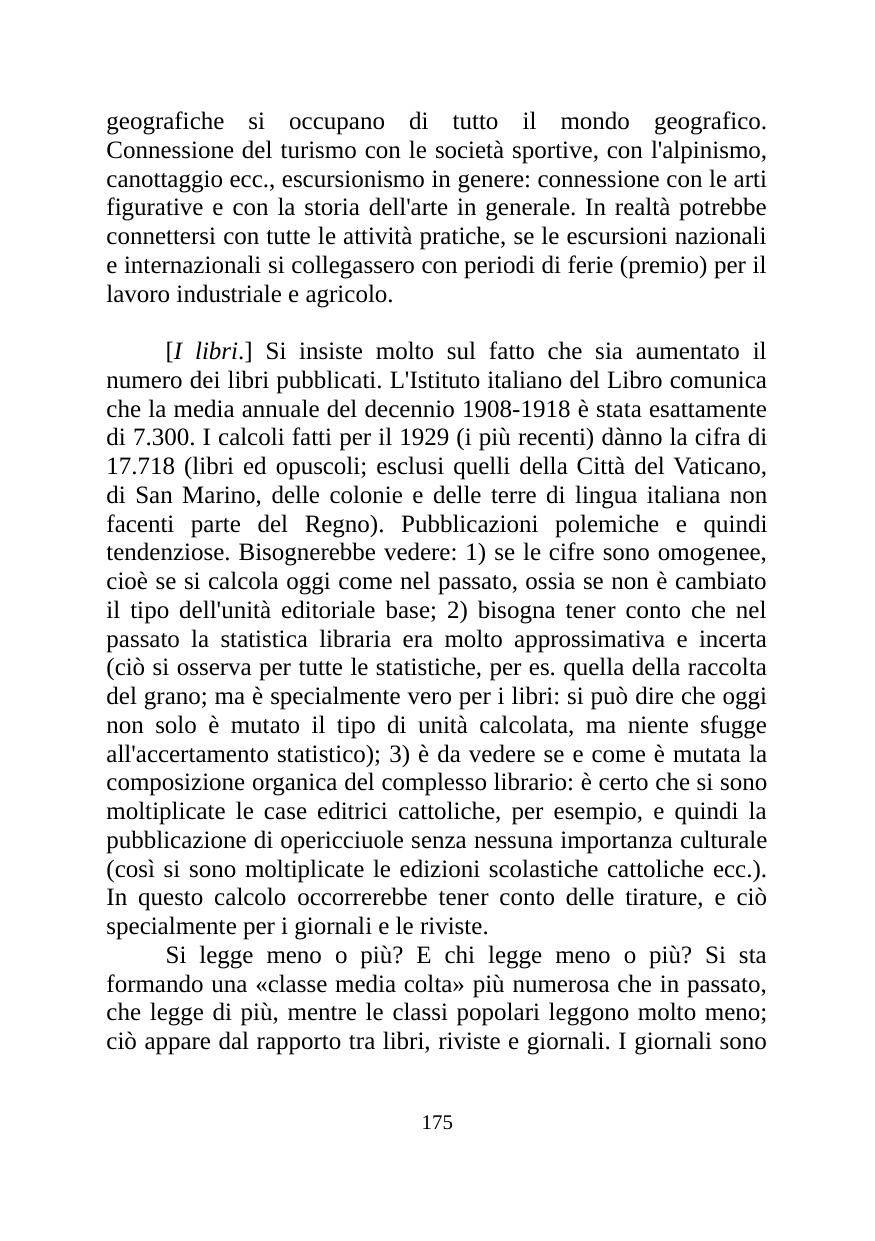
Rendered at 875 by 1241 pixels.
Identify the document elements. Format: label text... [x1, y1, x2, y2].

text [I libri.] Si insiste molto sul fatto che sia aumentato il numero dei libri pubblicati. L'Istituto italiano del Libro comunica che la media annuale del decennio 1908-1918 è stata esattamente di 7.300. I calcoli fatti per il 1929 (i più recenti) dànno la cifra di 17.718 (libri ed opuscoli; esclusi quelli della Città del Vaticano, di San Marino, delle colonie e delle terre di lingua italiana non facenti parte del Regno). Pubblicazioni polemiche e quindi tendenziose. Bisognerebbe vedere: 1) se le cifre sono omogenee, cioè se si calcola oggi come nel passato, ossia se non è cambiato il tipo dell'unità editoriale base; 2) bisogna tener conto che nel passato la statistica libraria era molto approssimativa e incerta (ciò si osserva per tutte le statistiche, per es. quella della raccolta del grano; ma è specialmente vero per i libri: si può dire che oggi non solo è mutato il tipo di unità calcolata, ma niente sfugge all'accertamento statistico); 3) è da vedere se e come è mutata la composizione organica del complesso librario: è certo che si sono moltiplicate le case editrici cattoliche, per esempio, e quindi la pubblicazione di opericciuole senza nessuna importanza culturale (così si sono moltiplicate le edizioni scolastiche cattoliche ecc.). In questo calcolo occorrerebbe tener conto delle tirature, e ciò specialmente per i giornali e le riviste. [106, 336, 768, 940]
text geografiche si occupano di tutto il mondo geografico. Connessione del turismo con le società sportive, con l'alpinismo, canottaggio ecc., escursionismo in genere: connessione con le arti figurative e con la storia dell'arte in generale. In realtà potrebbe connettersi con tutte le attività pratiche, se le escursioni nazionali e internazionali si collegassero con periodi di ferie (premio) per il lavoro industriale e agricolo. [106, 106, 768, 307]
text Si legge meno o più? E chi legge meno o più? Si sta formando una «classe media colta» più numerosa che in passato, che legge di più, mentre le classi popolari leggono molto meno; ciò appare dal rapporto tra libri, riviste e giornali. I giornali sono [106, 940, 768, 1055]
